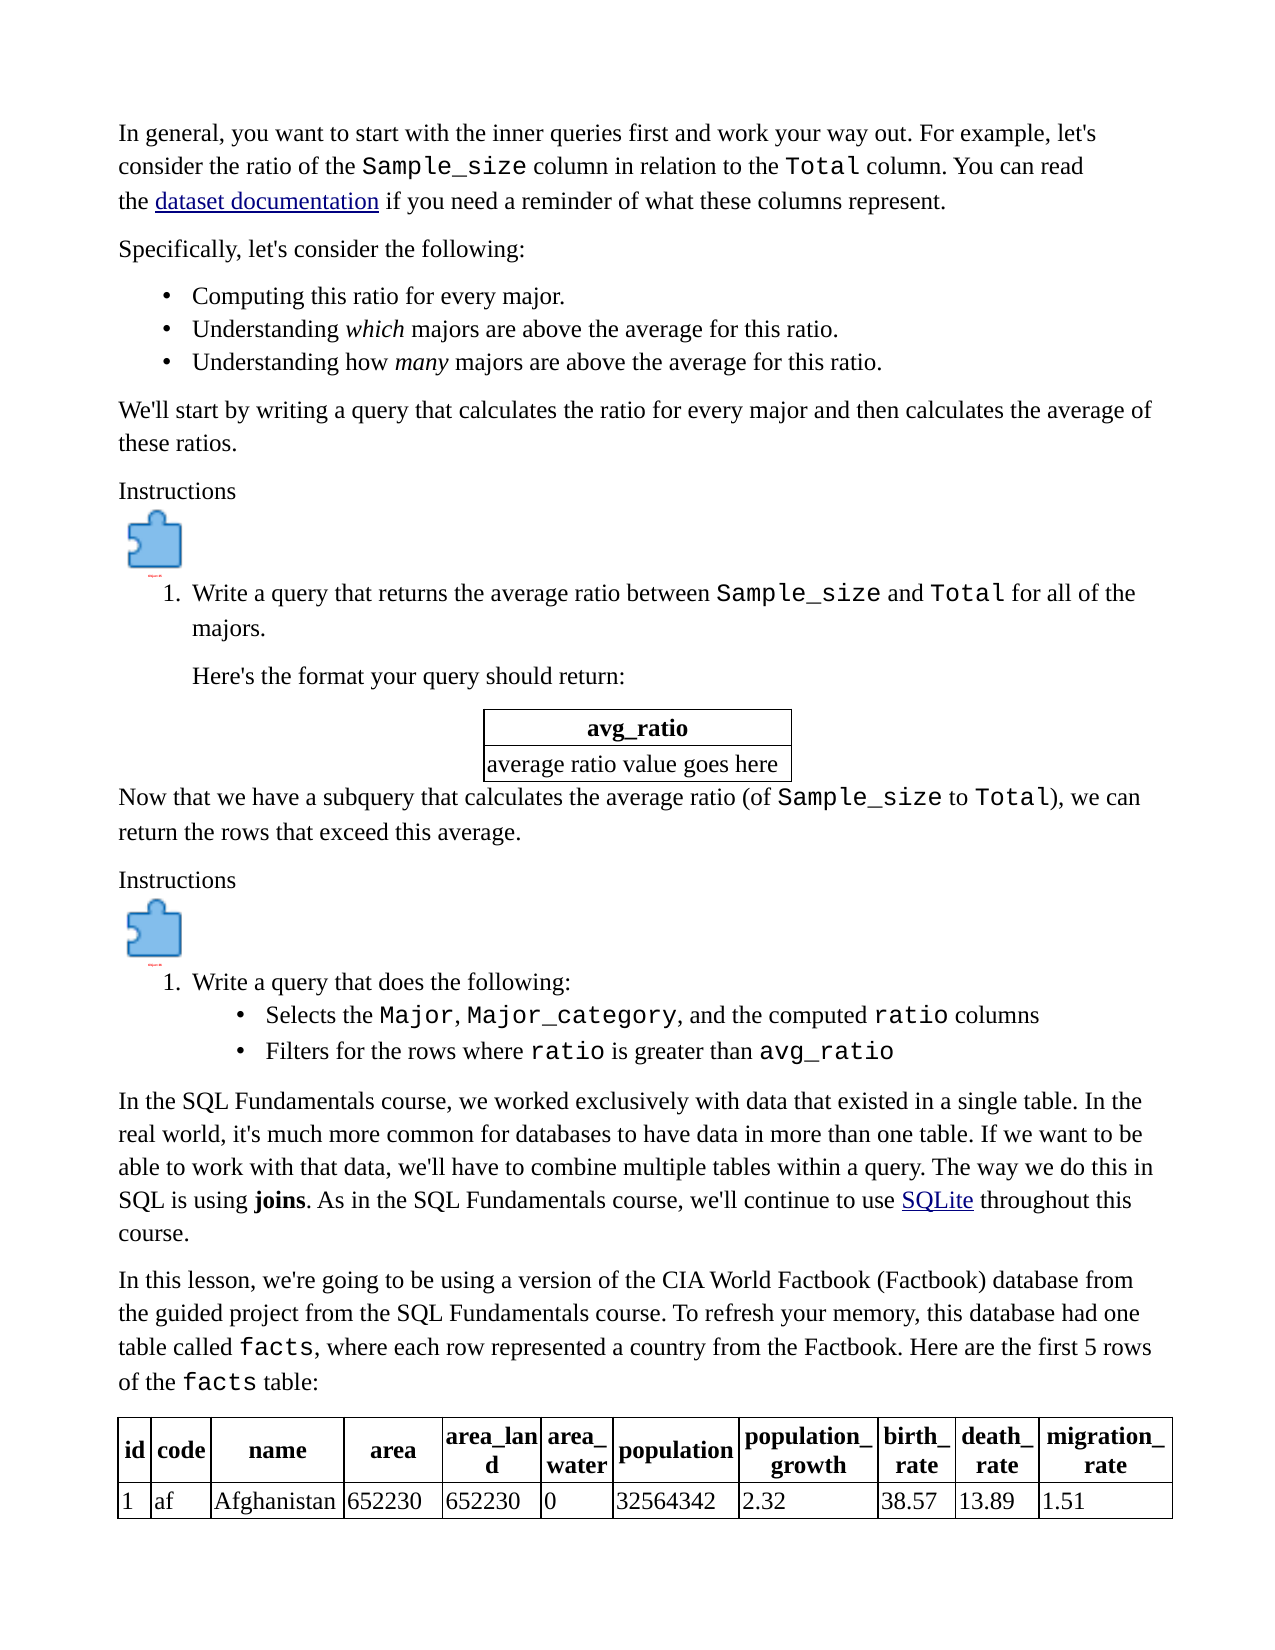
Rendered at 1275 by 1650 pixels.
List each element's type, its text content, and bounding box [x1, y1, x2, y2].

table_cell 652230 [443, 1483, 540, 1518]
table_header name [212, 1418, 343, 1482]
text We'll start by writing a query that calculates the ratio for every major and then calculates the average of these ratios. [118, 395, 1157, 457]
table_header death_rate [956, 1418, 1038, 1482]
text In the SQL Fundamentals course, we worked exclusively with data that existed in a single table. In the real world, it's much more common for databases to have data in more than one table. If we want to be able to work with that data, we'll have to combine multiple tables within a query. The way we do this in SQL is using joins. As in the SQL Fundamentals course, we'll continue to use SQLite throughout this course. [118, 1086, 1157, 1247]
text In this lesson, we're going to be using a version of the CIA World Factbook (Factbook) database from the guided project from the SQL Fundamentals course. To refresh your memory, this database had one table called facts, where each row represented a country from the Factbook. Here are the first 5 rows of the facts table: [118, 1266, 1157, 1397]
list Computing this ratio for every major. [162, 281, 1157, 310]
list Here's the format your query should return: [162, 661, 1157, 689]
table_header code [152, 1418, 210, 1482]
table_header area_water [542, 1418, 612, 1482]
list Understanding how many majors are above the average for this ratio. [162, 347, 1157, 376]
table_cell 32564342 [614, 1483, 738, 1518]
table_header avg_ratio [485, 710, 791, 744]
table_cell 652230 [345, 1483, 442, 1518]
list Write a query that returns the average ratio between Sample_size and Total for all of the majors. [162, 578, 1157, 642]
list Write a query that does the following: [162, 967, 1157, 996]
text Instructions [118, 476, 1157, 504]
table_header id [119, 1418, 150, 1482]
table_cell Afghanistan [212, 1483, 343, 1518]
text Specifically, let's consider the following: [118, 234, 1157, 263]
table_cell 13.89 [956, 1483, 1038, 1518]
text In general, you want to start with the inner queries first and work your way out. For example, let's consider the ratio of the Sample_size column in relation to the Total column. You can read the dataset documentation if you need a reminder of what these columns represent. [118, 118, 1157, 215]
text Now that we have a subquery that calculates the average ratio (of Sample_size to Total), we can return the rows that exceed this average. [118, 782, 1157, 846]
text Instructions [118, 865, 1157, 894]
table_header area [345, 1418, 442, 1482]
table_header birth_rate [879, 1418, 955, 1482]
list Selects the Major, Major_category, and the computed ratio columns [236, 1000, 1157, 1031]
table_cell average ratio value goes here [485, 746, 791, 781]
table_cell 2.32 [740, 1483, 877, 1518]
table_header population_growth [740, 1418, 877, 1482]
table_header migration_rate [1040, 1418, 1172, 1482]
table_header population [614, 1418, 738, 1482]
table_cell 0 [542, 1483, 612, 1518]
table_cell 38.57 [879, 1483, 955, 1518]
table_cell 1.51 [1040, 1483, 1172, 1518]
table_cell 1 [119, 1483, 150, 1518]
list Filters for the rows where ratio is greater than avg_ratio [236, 1036, 1157, 1067]
table_header area_land [443, 1418, 540, 1482]
table_cell af [152, 1483, 210, 1518]
list Understanding which majors are above the average for this ratio. [162, 314, 1157, 343]
